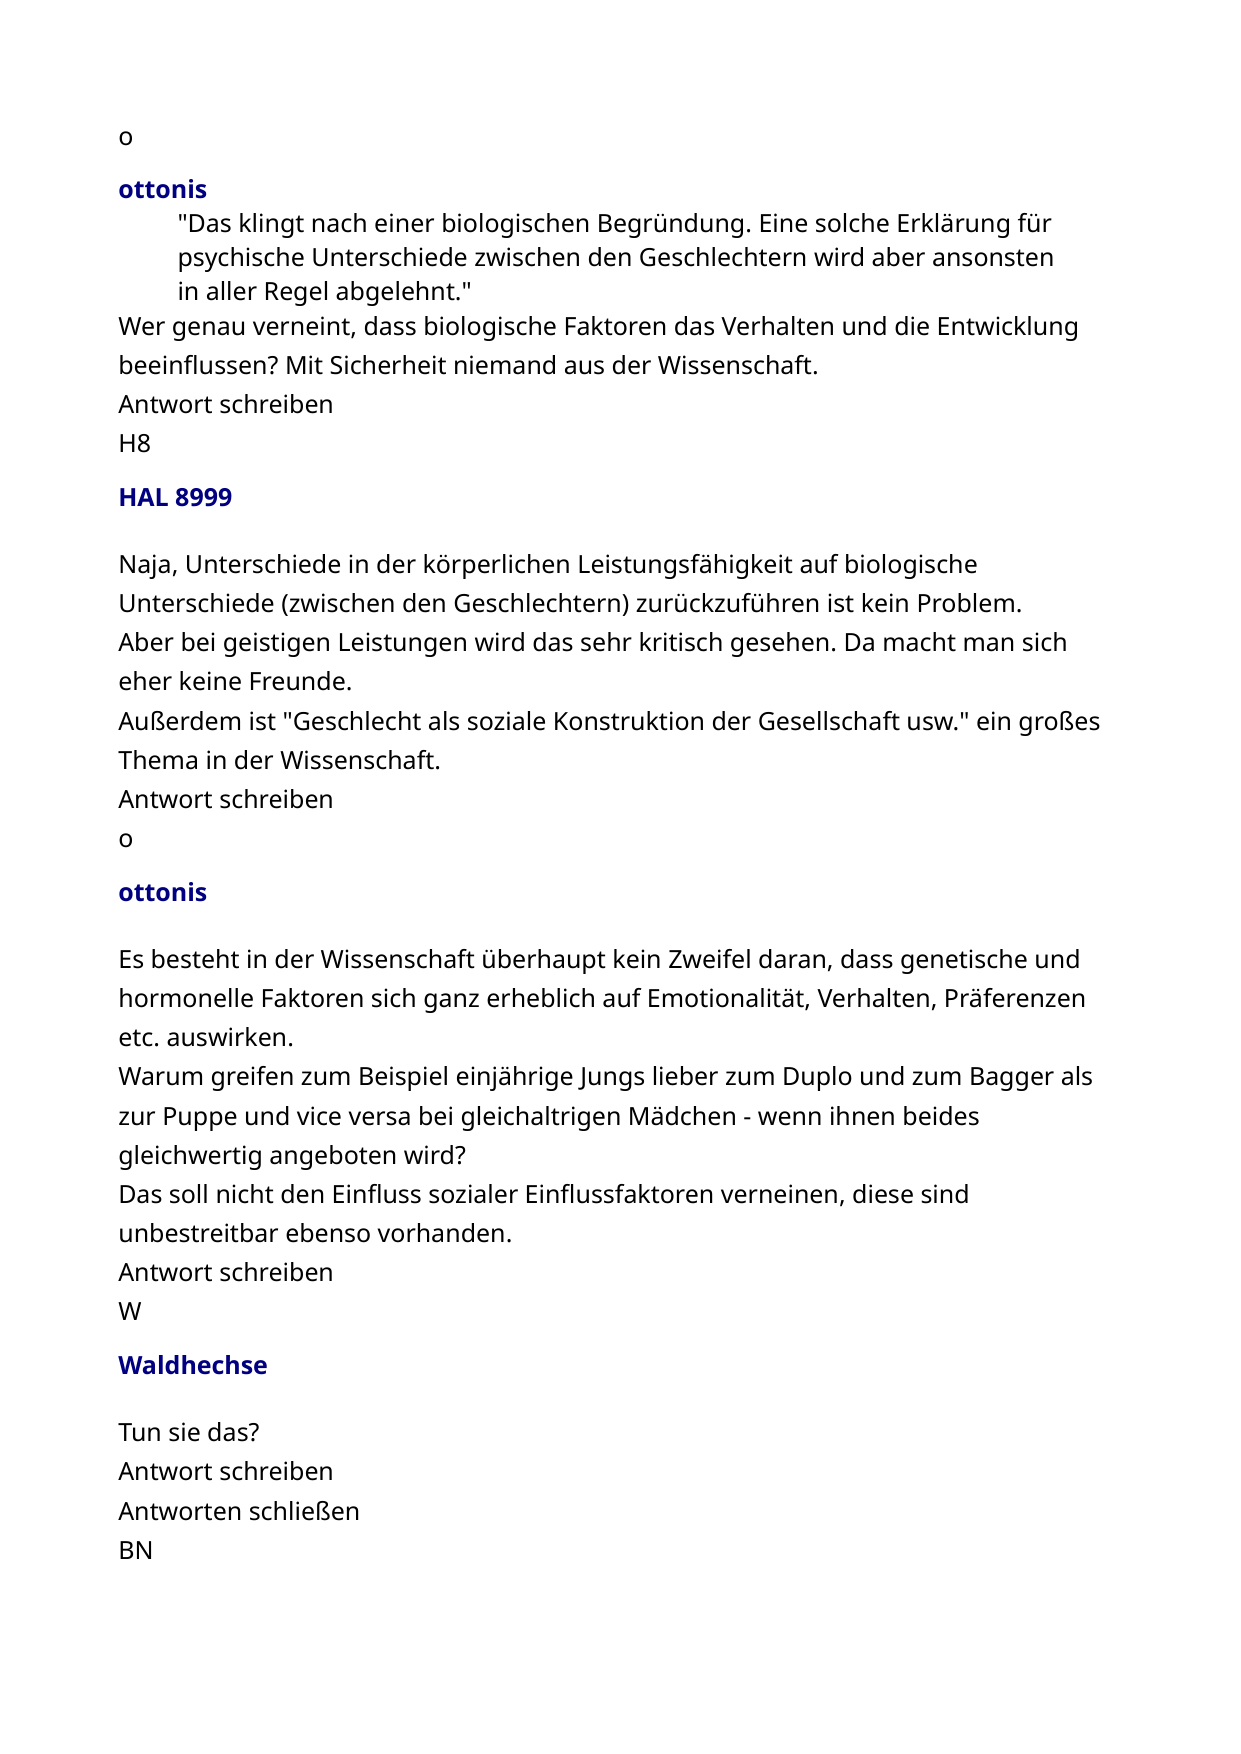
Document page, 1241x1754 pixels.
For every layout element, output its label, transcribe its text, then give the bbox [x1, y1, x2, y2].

text Aber bei geistigen Leistungen wird das sehr kritisch gesehen. Da macht man sich eher keine Freunde. [118, 625, 1122, 698]
subtitle ottonis [118, 874, 1122, 908]
text o [118, 118, 1122, 152]
text Außerdem ist "Geschlecht als soziale Konstruktion der Gesellschaft usw." ein großes Thema in der Wissenschaft. [118, 703, 1122, 776]
subtitle ottonis [118, 172, 1122, 206]
text H8 [118, 426, 1122, 460]
text Antwort schreiben [118, 1255, 1122, 1289]
text Antwort schreiben [118, 781, 1122, 816]
text "Das klingt nach einer biologischen Begründung. Eine solche Erklärung für psychische Unterschiede zwischen den Geschlechtern wird aber ansonsten in aller Regel abgelehnt." [177, 206, 1063, 308]
text W [118, 1294, 1122, 1328]
text BN [118, 1532, 1122, 1566]
text Antwort schreiben [118, 1454, 1122, 1488]
text Naja, Unterschiede in der körperlichen Leistungsfähigkeit auf biologische Unterschiede (zwischen den Geschlechtern) zurückzuführen ist kein Problem. [118, 546, 1122, 620]
text Antwort schreiben [118, 386, 1122, 421]
text Wer genau verneint, dass biologische Faktoren das Verhalten und die Entwicklung beeinflussen? Mit Sicherheit niemand aus der Wissenschaft. [118, 308, 1122, 381]
subtitle HAL 8999 [118, 479, 1122, 513]
text Antworten schließen [118, 1493, 1122, 1527]
text Das soll nicht den Einfluss sozialer Einflussfaktoren verneinen, diese sind unbestreitbar ebenso vorhanden. [118, 1176, 1122, 1250]
text Tun sie das? [118, 1415, 1122, 1449]
text Es besteht in der Wissenschaft überhaupt kein Zweifel daran, dass genetische und hormonelle Faktoren sich ganz erheblich auf Emotionalität, Verhalten, Präferenzen etc. auswirken. [118, 941, 1122, 1054]
subtitle Waldhechse [118, 1348, 1122, 1382]
text Warum greifen zum Beispiel einjährige Jungs lieber zum Duplo und zum Bagger als zur Puppe und vice versa bei gleichaltrigen Mädchen - wenn ihnen beides gleichwertig angeboten wird? [118, 1059, 1122, 1171]
text o [118, 821, 1122, 855]
